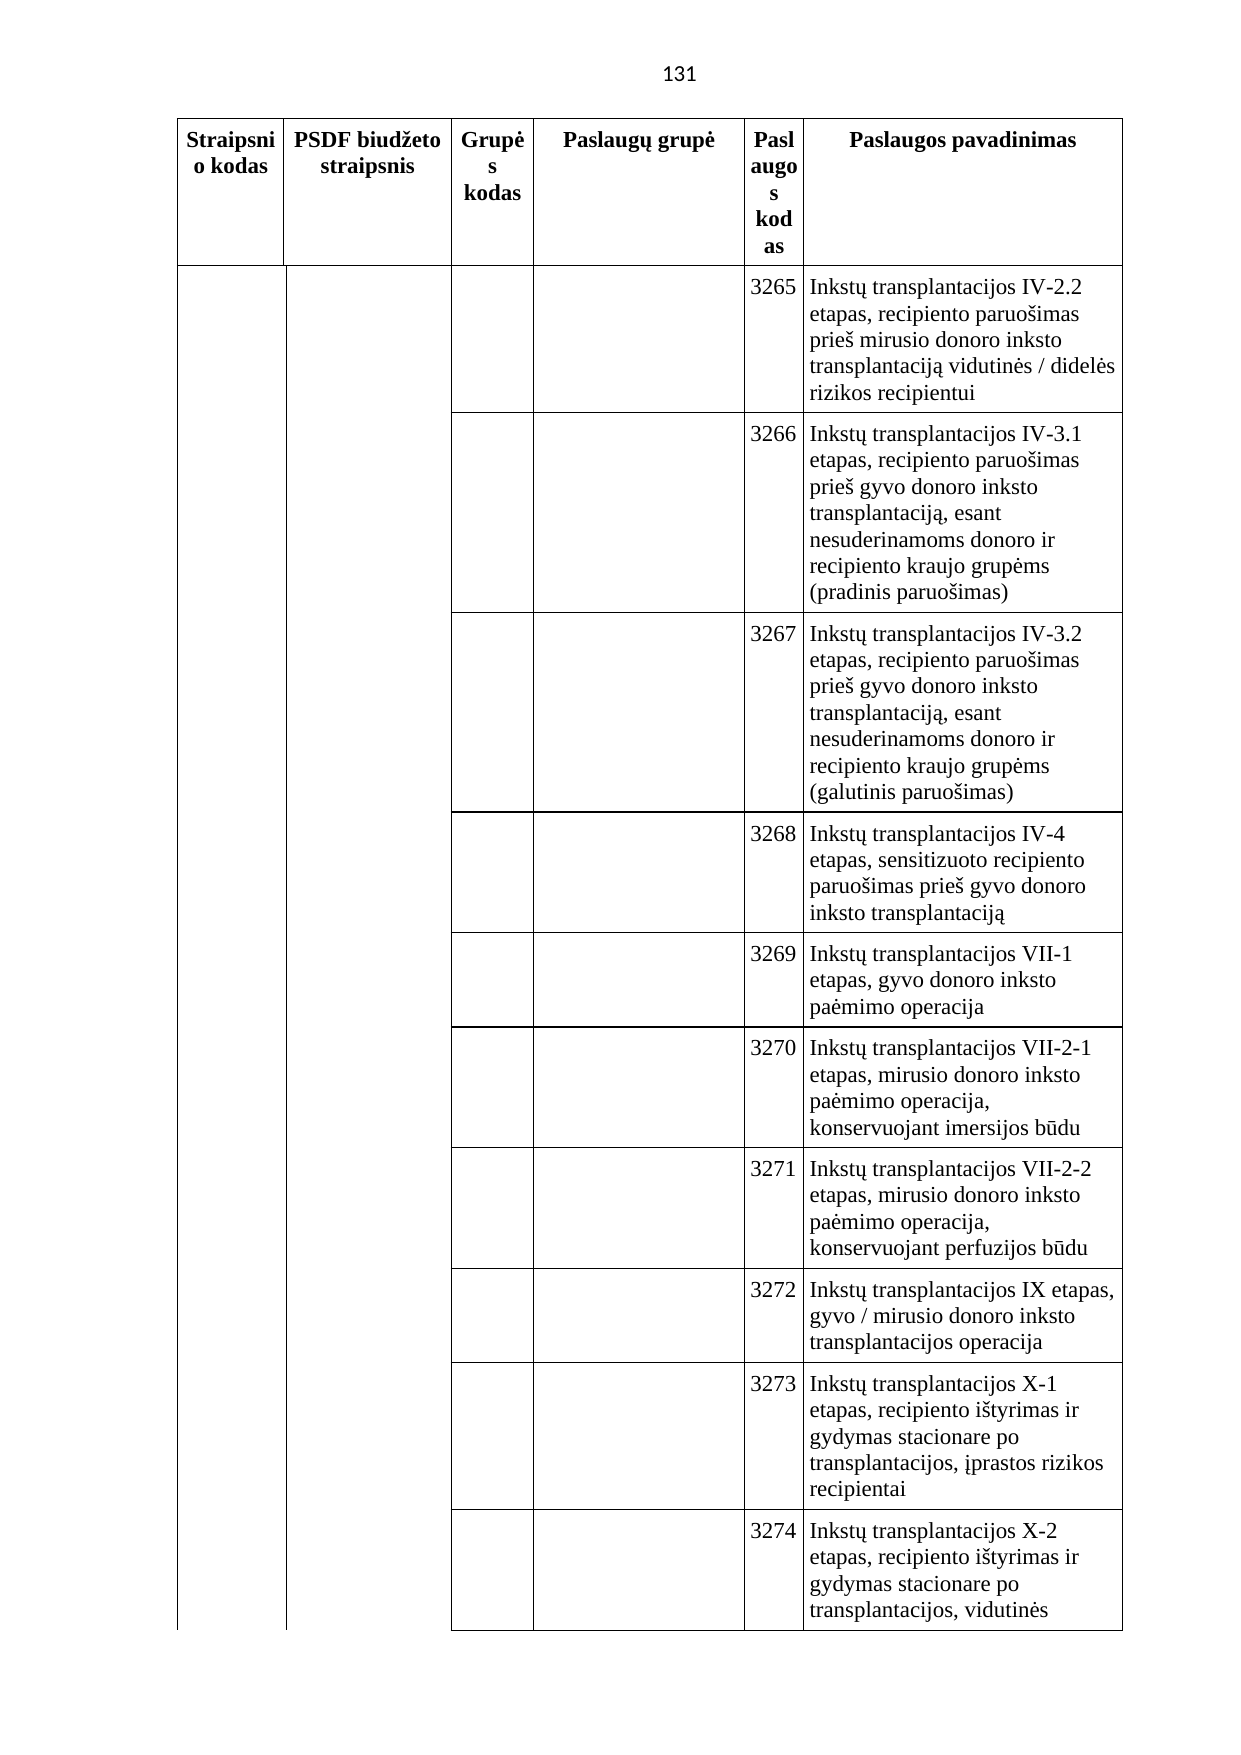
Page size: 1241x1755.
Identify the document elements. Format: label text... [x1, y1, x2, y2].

table_cell [287, 1268, 451, 1362]
table_cell [287, 932, 451, 1026]
table_header PSDF biudžeto straipsnis [284, 119, 451, 265]
table_cell [178, 1026, 286, 1147]
table_cell 3268 [745, 813, 803, 932]
table_cell 3271 [745, 1148, 803, 1268]
table_cell [534, 1363, 744, 1509]
table_cell 3272 [745, 1269, 803, 1362]
table_cell [178, 412, 286, 612]
table_cell [452, 1028, 533, 1147]
table_cell Inkstų transplantacijos VII-2-1 etapas, mirusio donoro inksto paėmimo operacija, konservuojant imersijos būdu [804, 1028, 1122, 1147]
table_cell 3267 [745, 613, 803, 811]
table_cell Inkstų transplantacijos IX etapas, gyvo / mirusio donoro inksto transplantacijos operacija [804, 1269, 1122, 1362]
table_cell [534, 1510, 744, 1629]
table_cell [534, 933, 744, 1026]
table_cell [452, 1269, 533, 1362]
table_cell Inkstų transplantacijos VII-1 etapas, gyvo donoro inksto paėmimo operacija [804, 933, 1122, 1026]
table_header Grupės kodas [452, 119, 533, 265]
table_cell [287, 412, 451, 612]
table_cell Inkstų transplantacijos IV-2.2 etapas, recipiento paruošimas prieš mirusio donoro inksto transplantaciją vidutinės / didelės rizikos recipientui [804, 266, 1122, 412]
table_cell [178, 266, 286, 412]
table_cell [178, 1147, 286, 1268]
table_cell [452, 933, 533, 1026]
table_cell 3273 [745, 1363, 803, 1509]
table_cell [452, 413, 533, 612]
table_cell 3266 [745, 413, 803, 612]
table_cell [452, 1363, 533, 1509]
table_cell [534, 1269, 744, 1362]
table_cell [178, 612, 286, 811]
table_cell [534, 1028, 744, 1147]
table_cell [178, 1509, 286, 1629]
table_cell [534, 266, 744, 412]
table_cell 3269 [745, 933, 803, 1026]
table_cell Inkstų transplantacijos VII-2-2 etapas, mirusio donoro inksto paėmimo operacija, konservuojant perfuzijos būdu [804, 1148, 1122, 1268]
table_header Straipsnio kodas [178, 119, 283, 265]
table_cell [287, 266, 451, 412]
table_cell [287, 1147, 451, 1268]
table_cell [287, 1362, 451, 1509]
table_cell [452, 1510, 533, 1629]
table_cell [452, 266, 533, 412]
table_cell [452, 1148, 533, 1268]
table_cell [534, 613, 744, 811]
table_cell [287, 1509, 451, 1629]
table_cell [178, 811, 286, 932]
table_header Paslaugų grupė [534, 119, 744, 265]
table_cell [452, 613, 533, 811]
table_cell Inkstų transplantacijos IV-4 etapas, sensitizuoto recipiento paruošimas prieš gyvo donoro inksto transplantaciją [804, 813, 1122, 932]
table_cell [534, 813, 744, 932]
table_cell [534, 1148, 744, 1268]
table_cell [534, 413, 744, 612]
table_cell [287, 1026, 451, 1147]
table_cell Inkstų transplantacijos X-1 etapas, recipiento ištyrimas ir gydymas stacionare po transplantacijos, įprastos rizikos recipientai [804, 1363, 1122, 1509]
table_cell [452, 813, 533, 932]
table_cell [287, 811, 451, 932]
table_cell Inkstų transplantacijos X-2 etapas, recipiento ištyrimas ir gydymas stacionare po transplantacijos, vidutinės [804, 1510, 1122, 1629]
table_cell [178, 1362, 286, 1509]
table_cell 3270 [745, 1028, 803, 1147]
table_header Paslaugos pavadinimas [804, 119, 1122, 265]
table_cell [287, 612, 451, 811]
table_cell [178, 932, 286, 1026]
table_cell 3274 [745, 1510, 803, 1629]
table_cell Inkstų transplantacijos IV-3.1 etapas, recipiento paruošimas prieš gyvo donoro inksto transplantaciją, esant nesuderinamoms donoro ir recipiento kraujo grupėms (pradinis paruošimas) [804, 413, 1122, 612]
table_header Paslaugos kodas [745, 119, 803, 265]
table_cell Inkstų transplantacijos IV-3.2 etapas, recipiento paruošimas prieš gyvo donoro inksto transplantaciją, esant nesuderinamoms donoro ir recipiento kraujo grupėms (galutinis paruošimas) [804, 613, 1122, 811]
table_cell [178, 1268, 286, 1362]
table_cell 3265 [745, 266, 803, 412]
